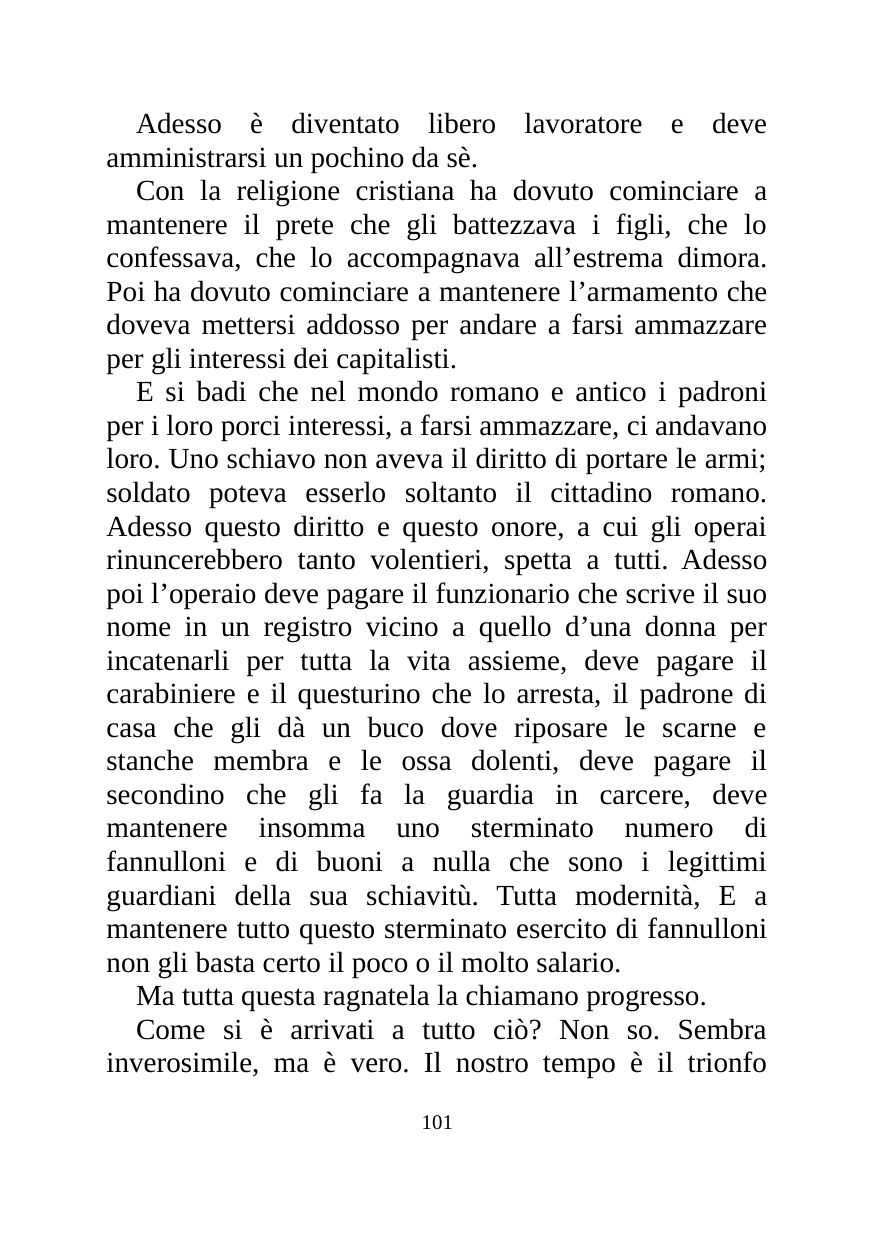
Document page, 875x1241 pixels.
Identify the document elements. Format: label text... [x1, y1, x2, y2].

text Come si è arrivati a tutto ciò? Non so. Sembra inverosimile, ma è vero. Il nostro tempo è il trionfo [106, 1012, 768, 1079]
text E si badi che nel mondo romano e antico i padroni per i loro porci interessi, a farsi ammazzare, ci andavano loro. Uno schiavo non aveva il diritto di portare le armi; soldato poteva esserlo soltanto il cittadino romano. Adesso questo diritto e questo onore, a cui gli operai rinuncerebbero tanto volentieri, spetta a tutti. Adesso poi l’operaio deve pagare il funzionario che scrive il suo nome in un registro vicino a quello d’una donna per incatenarli per tutta la vita assieme, deve pagare il carabiniere e il questurino che lo arresta, il padrone di casa che gli dà un buco dove riposare le scarne e stanche membra e le ossa dolenti, deve pagare il secondino che gli fa la guardia in carcere, deve mantenere insomma uno sterminato numero di fannulloni e di buoni a nulla che sono i legittimi guardiani della sua schiavitù. Tutta modernità, E a mantenere tutto questo sterminato esercito di fannulloni non gli basta certo il poco o il molto salario. [106, 374, 768, 978]
text Adesso è diventato libero lavoratore e deve amministrarsi un pochino da sè. [106, 106, 768, 173]
text Con la religione cristiana ha dovuto cominciare a mantenere il prete che gli battezzava i figli, che lo confessava, che lo accompagnava all’estrema dimora. Poi ha dovuto cominciare a mantenere l’armamento che doveva mettersi addosso per andare a farsi ammazzare per gli interessi dei capitalisti. [106, 173, 768, 374]
text Ma tutta questa ragnatela la chiamano progresso. [106, 978, 768, 1012]
